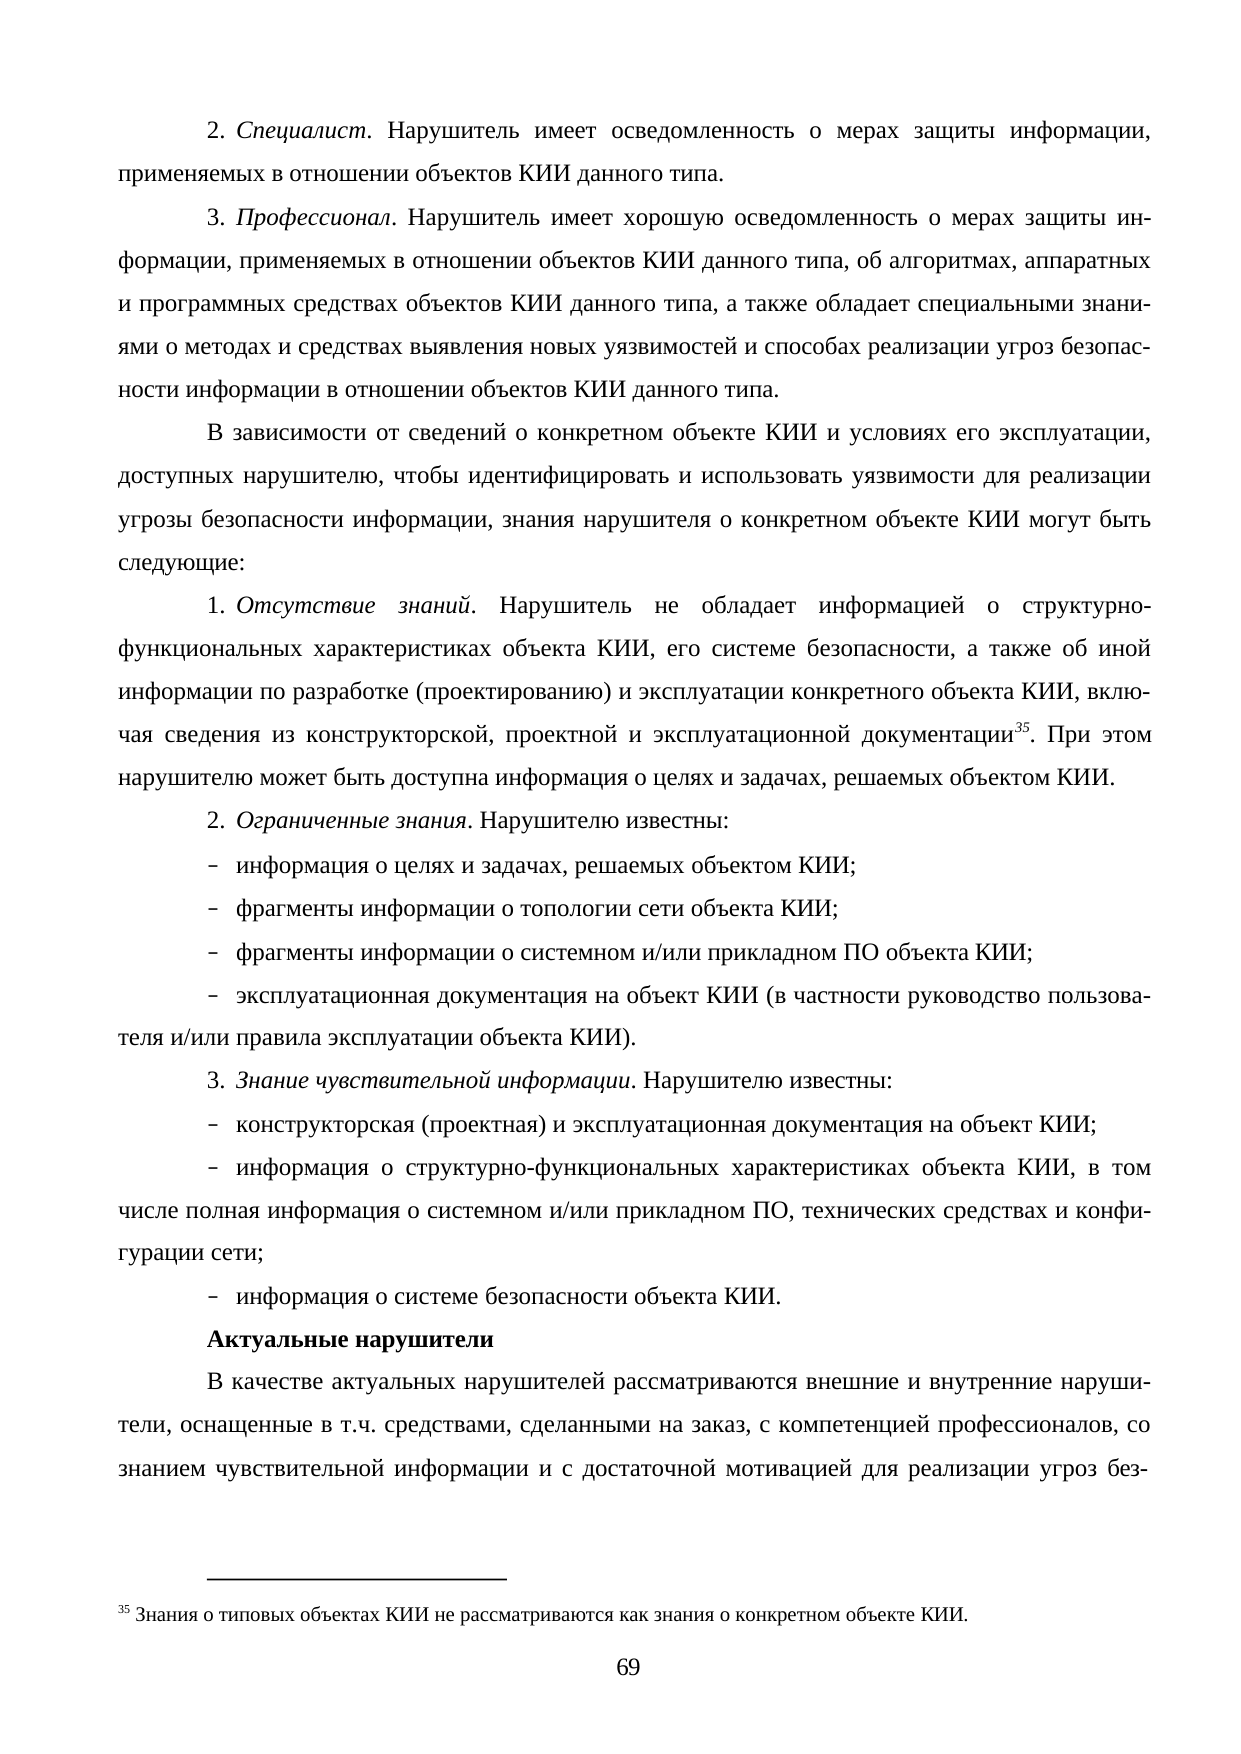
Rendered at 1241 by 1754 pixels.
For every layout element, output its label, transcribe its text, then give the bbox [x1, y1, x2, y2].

list конструкторская (проектная) и эксплуатационная документация на объект КИИ; [207, 1108, 1166, 1138]
list информация о системе безопасности объекта КИИ. [207, 1280, 1166, 1310]
text 35 Знания о типовых объектах КИИ не рассматриваются как знания о конкретном объекте КИИ. [118, 1602, 1166, 1626]
list информация о целях и задачах, решаемых объектом КИИ; [207, 849, 1166, 879]
list Знание чувствительной информации. Нарушителю известны: [207, 1065, 1166, 1094]
list информация о структурно-функциональных характеристиках объекта КИИ, в том числе полная информация о системном и/или прикладном ПО, технических средствах и конфи- гурации сети; [118, 1151, 1152, 1265]
list Ограниченные знания. Нарушителю известны: [207, 806, 1166, 834]
subtitle Актуальные нарушители [207, 1324, 1166, 1352]
list Отсутствие знаний. Нарушитель не обладает информацией о структурно- функциональных характеристиках объекта КИИ, его системе безопасности, а также об иной информации по разработке (проектированию) и эксплуатации конкретного объекта КИИ, вклю- чая сведения из конструкторской, проектной и эксплуатационной документации35. При этом нарушителю может быть доступна информация о целях и задачах, решаемых объектом КИИ. [118, 590, 1152, 791]
list фрагменты информации о топологии сети объекта КИИ; [207, 892, 1166, 923]
text В зависимости от сведений о конкретном объекте КИИ и условиях его эксплуатации, доступных нарушителю, чтобы идентифицировать и использовать уязвимости для реализации угрозы безопасности информации, знания нарушителя о конкретном объекте КИИ могут быть следующие: [118, 417, 1152, 576]
list эксплуатационная документация на объект КИИ (в частности руководство пользова- теля и/или правила эксплуатации объекта КИИ). [118, 979, 1152, 1051]
text В качестве актуальных нарушителей рассматриваются внешние и внутренние наруши- тели, оснащенные в т.ч. средствами, сделанными на заказ, с компетенцией профессионалов, со знанием чувствительной информации и с достаточной мотивацией для реализации угроз без- [118, 1366, 1152, 1481]
list Специалист. Нарушитель имеет осведомленность о мерах защиты информации, применяемых в отношении объектов КИИ данного типа. [118, 115, 1152, 187]
list Профессионал. Нарушитель имеет хорошую осведомленность о мерах защиты ин- формации, применяемых в отношении объектов КИИ данного типа, об алгоритмах, аппаратных и программных средствах объектов КИИ данного типа, а также обладает специальными знани- ями о методах и средствах выявления новых уязвимостей и способах реализации угроз безопас- ности информации в отношении объектов КИИ данного типа. [118, 202, 1152, 403]
list фрагменты информации о системном и/или прикладном ПО объекта КИИ; [207, 936, 1166, 966]
